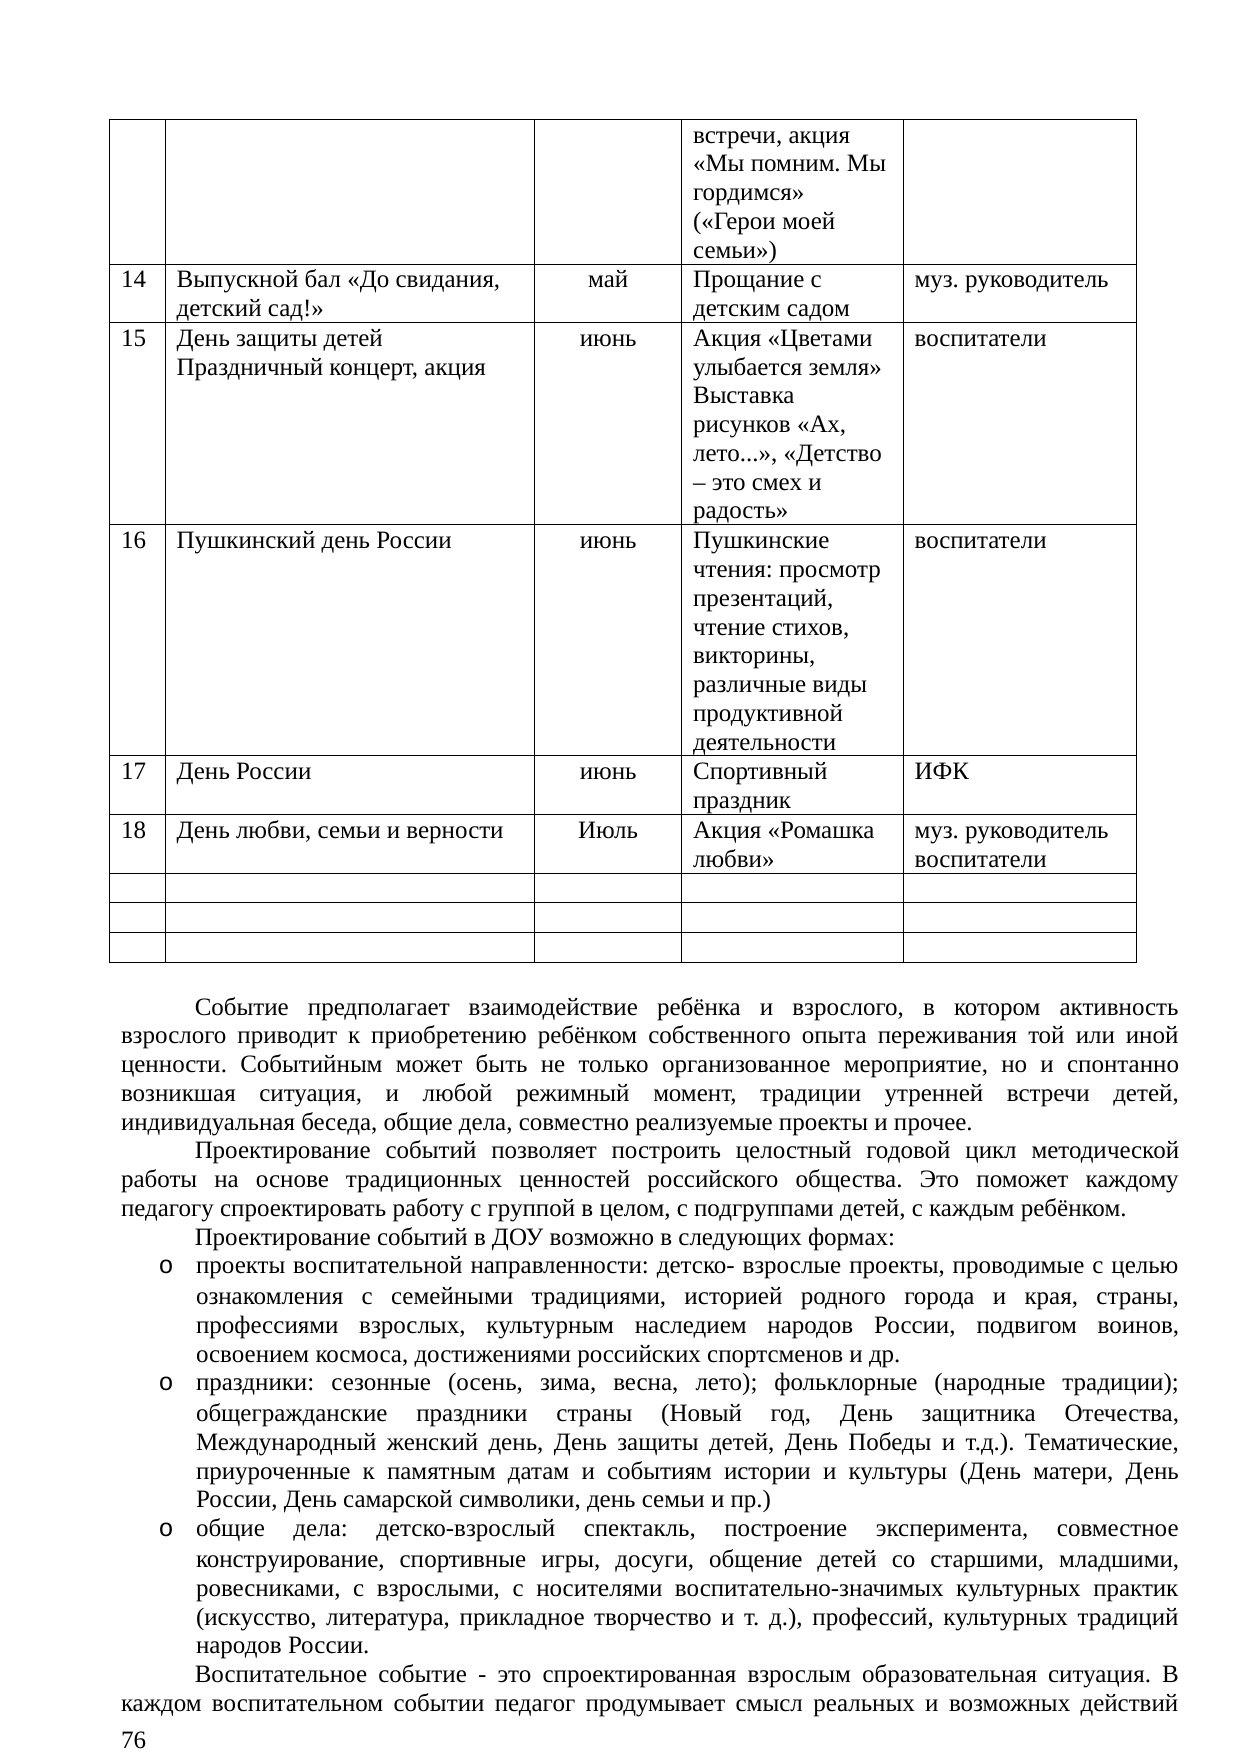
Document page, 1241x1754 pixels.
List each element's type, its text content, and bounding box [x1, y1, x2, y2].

table_cell воспитатели [904, 323, 1136, 524]
table_cell Июль [535, 815, 681, 872]
table_cell июнь [535, 525, 681, 755]
table_cell [110, 874, 165, 902]
list праздники: сезонные (осень, зима, весна, лето); фольклорные (народные традиции); общегражданские праздники страны (Новый год, День защитника Отечества, Международный женский день, День защиты детей, День Победы и т.д.). Тематические, приуроченные к памятным датам и событиям истории и культуры (День матери, День России, День самарской символики, день семьи и пр.) [158, 1367, 1180, 1513]
table_cell 17 [110, 756, 165, 814]
table_cell [110, 120, 165, 263]
table_cell встречи, акция «Мы помним. Мы гордимся» («Герои моей семьи») [682, 120, 903, 263]
table_cell [166, 933, 534, 962]
table_cell [535, 903, 681, 932]
table_cell [682, 903, 903, 932]
table_cell май [535, 265, 681, 322]
table_cell 15 [110, 323, 165, 524]
table_cell 18 [110, 815, 165, 872]
table_cell День любви, семьи и верности [166, 815, 534, 872]
table_cell [166, 874, 534, 902]
table_cell [682, 933, 903, 962]
list общие дела: детско-взрослый спектакль, построение эксперимента, совместное конструирование, спортивные игры, досуги, общение детей со старшими, младшими, ровесниками, с взрослыми, с носителями воспитательно-значимых культурных практик (искусство, литература, прикладное творчество и т. д.), профессий, культурных традиций народов России. [158, 1513, 1180, 1659]
table_cell [904, 874, 1136, 902]
table_cell муз. руководитель [904, 265, 1136, 322]
table_cell [110, 903, 165, 932]
table_cell [682, 874, 903, 902]
list проекты воспитательной направленности: детско- взрослые проекты, проводимые с целью ознакомления с семейными традициями, историей родного города и края, страны, профессиями взрослых, культурным наследием народов России, подвигом воинов, освоением космоса, достижениями российских спортсменов и др. [158, 1250, 1180, 1367]
table_cell июнь [535, 756, 681, 814]
table_cell июнь [535, 323, 681, 524]
table_cell ИФК [904, 756, 1136, 814]
table_cell [110, 933, 165, 962]
table_cell [535, 933, 681, 962]
table_cell муз. руководитель воспитатели [904, 815, 1136, 872]
text Проектирование событий в ДОУ возможно в следующих формах: [121, 1222, 1180, 1250]
table_cell [535, 874, 681, 902]
table_cell Прощание с детским садом [682, 265, 903, 322]
text Событие предполагает взаимодействие ребёнка и взрослого, в котором активность взрослого приводит к приобретению ребёнком собственного опыта переживания той или иной ценности. Событийным может быть не только организованное мероприятие, но и спонтанно возникшая ситуация, и любой режимный момент, традиции утренней встречи детей, индивидуальная беседа, общие дела, совместно реализуемые проекты и прочее. [121, 992, 1180, 1135]
table_cell [166, 120, 534, 263]
table_cell День России [166, 756, 534, 814]
table_cell Спортивный праздник [682, 756, 903, 814]
table_cell 14 [110, 265, 165, 322]
table_cell 16 [110, 525, 165, 755]
table_cell Пушкинский день России [166, 525, 534, 755]
table_cell День защиты детей Праздничный концерт, акция [166, 323, 534, 524]
text Воспитательное событие - это спроектированная взрослым образовательная ситуация. В каждом воспитательном событии педагог продумывает смысл реальных и возможных действий [121, 1659, 1180, 1717]
table_cell [904, 933, 1136, 962]
table_cell воспитатели [904, 525, 1136, 755]
table_cell [535, 120, 681, 263]
table_cell [166, 903, 534, 932]
text Проектирование событий позволяет построить целостный годовой цикл методической работы на основе традиционных ценностей российского общества. Это поможет каждому педагогу спроектировать работу с группой в целом, с подгруппами детей, с каждым ребёнком. [121, 1135, 1180, 1222]
table_cell Акция «Ромашка любви» [682, 815, 903, 872]
table_cell [904, 903, 1136, 932]
table_cell Акция «Цветами улыбается земля» Выставка рисунков «Ах, лето...», «Детство – это смех и радость» [682, 323, 903, 524]
table_cell Пушкинские чтения: просмотр презентаций, чтение стихов, викторины, различные виды продуктивной деятельности [682, 525, 903, 755]
table_cell [904, 120, 1136, 263]
table_cell Выпускной бал «До свидания, детский сад!» [166, 265, 534, 322]
